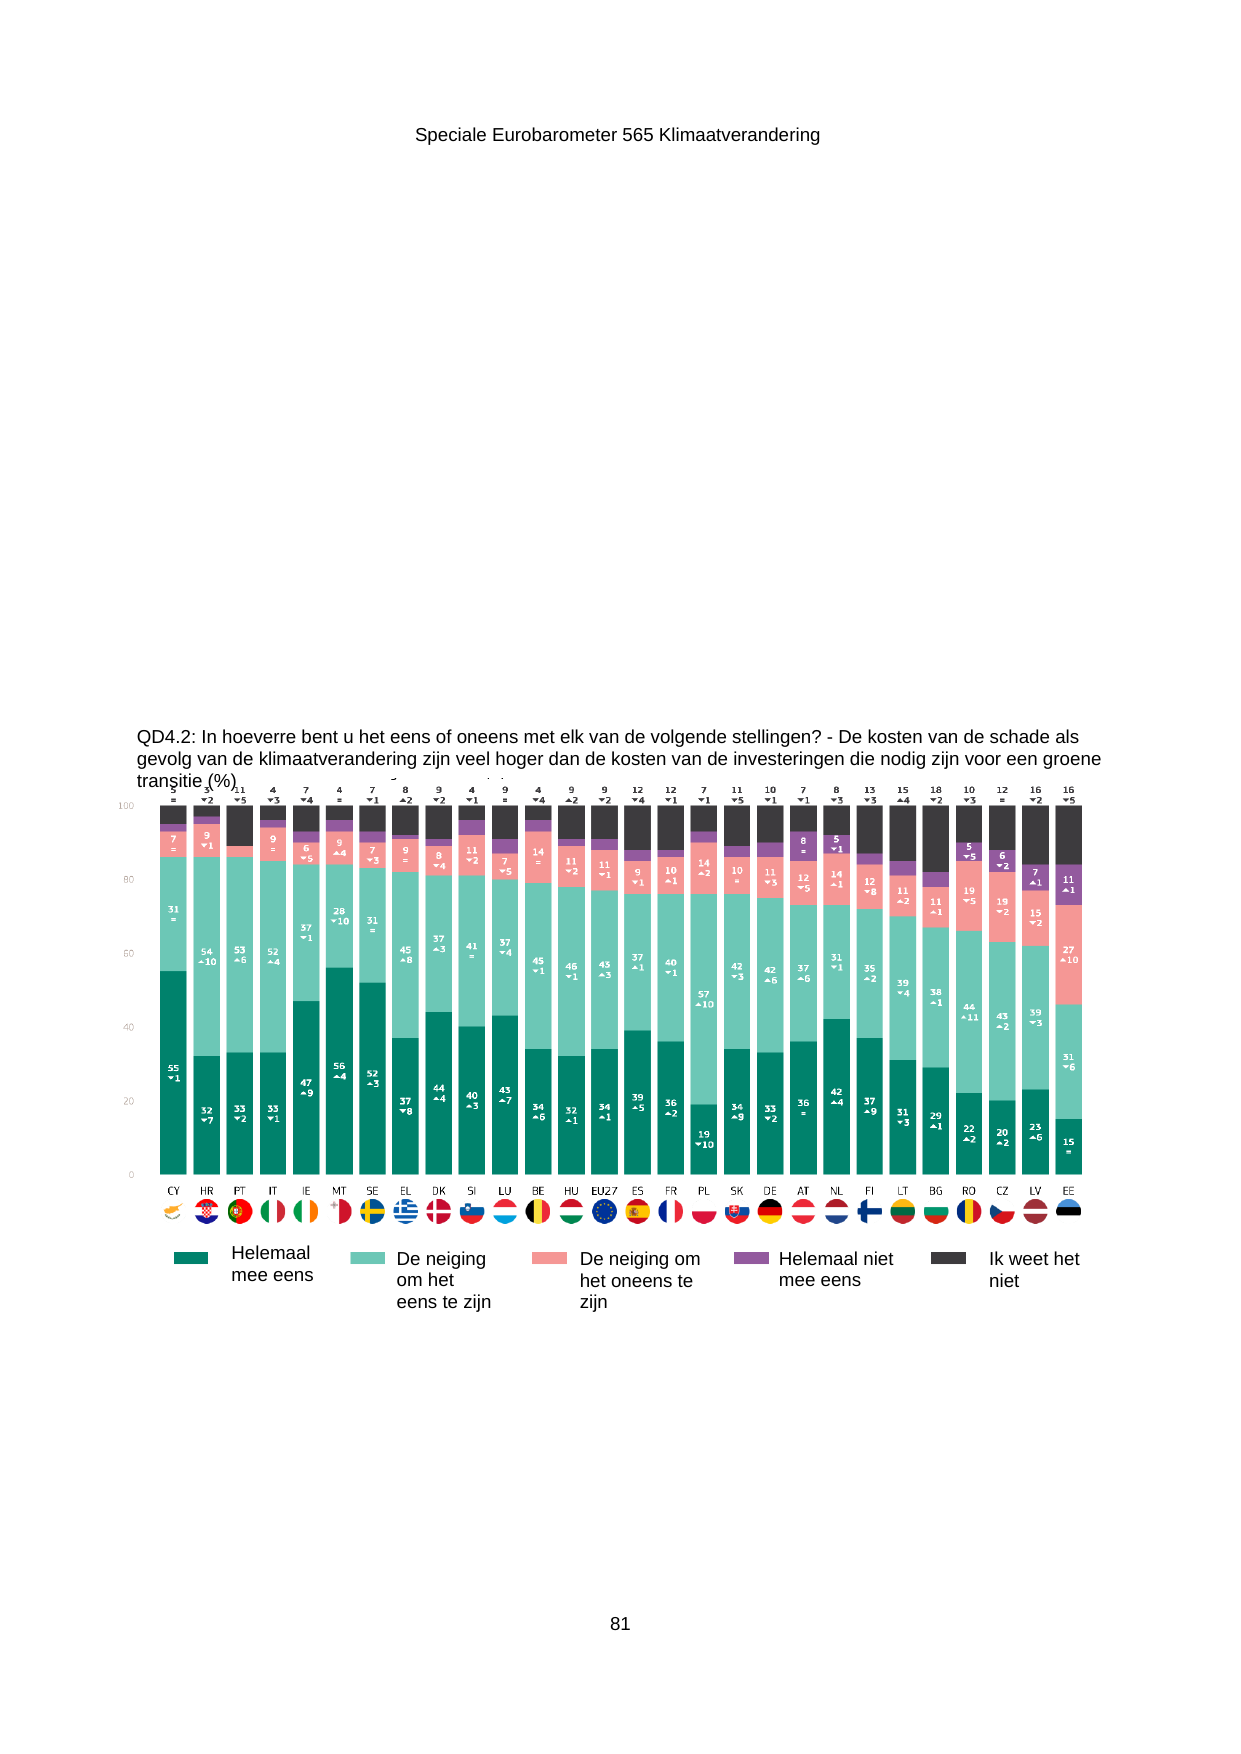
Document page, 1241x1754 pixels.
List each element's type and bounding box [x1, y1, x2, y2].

picture [163, 1235, 973, 1278]
picture [110, 778, 1097, 1231]
